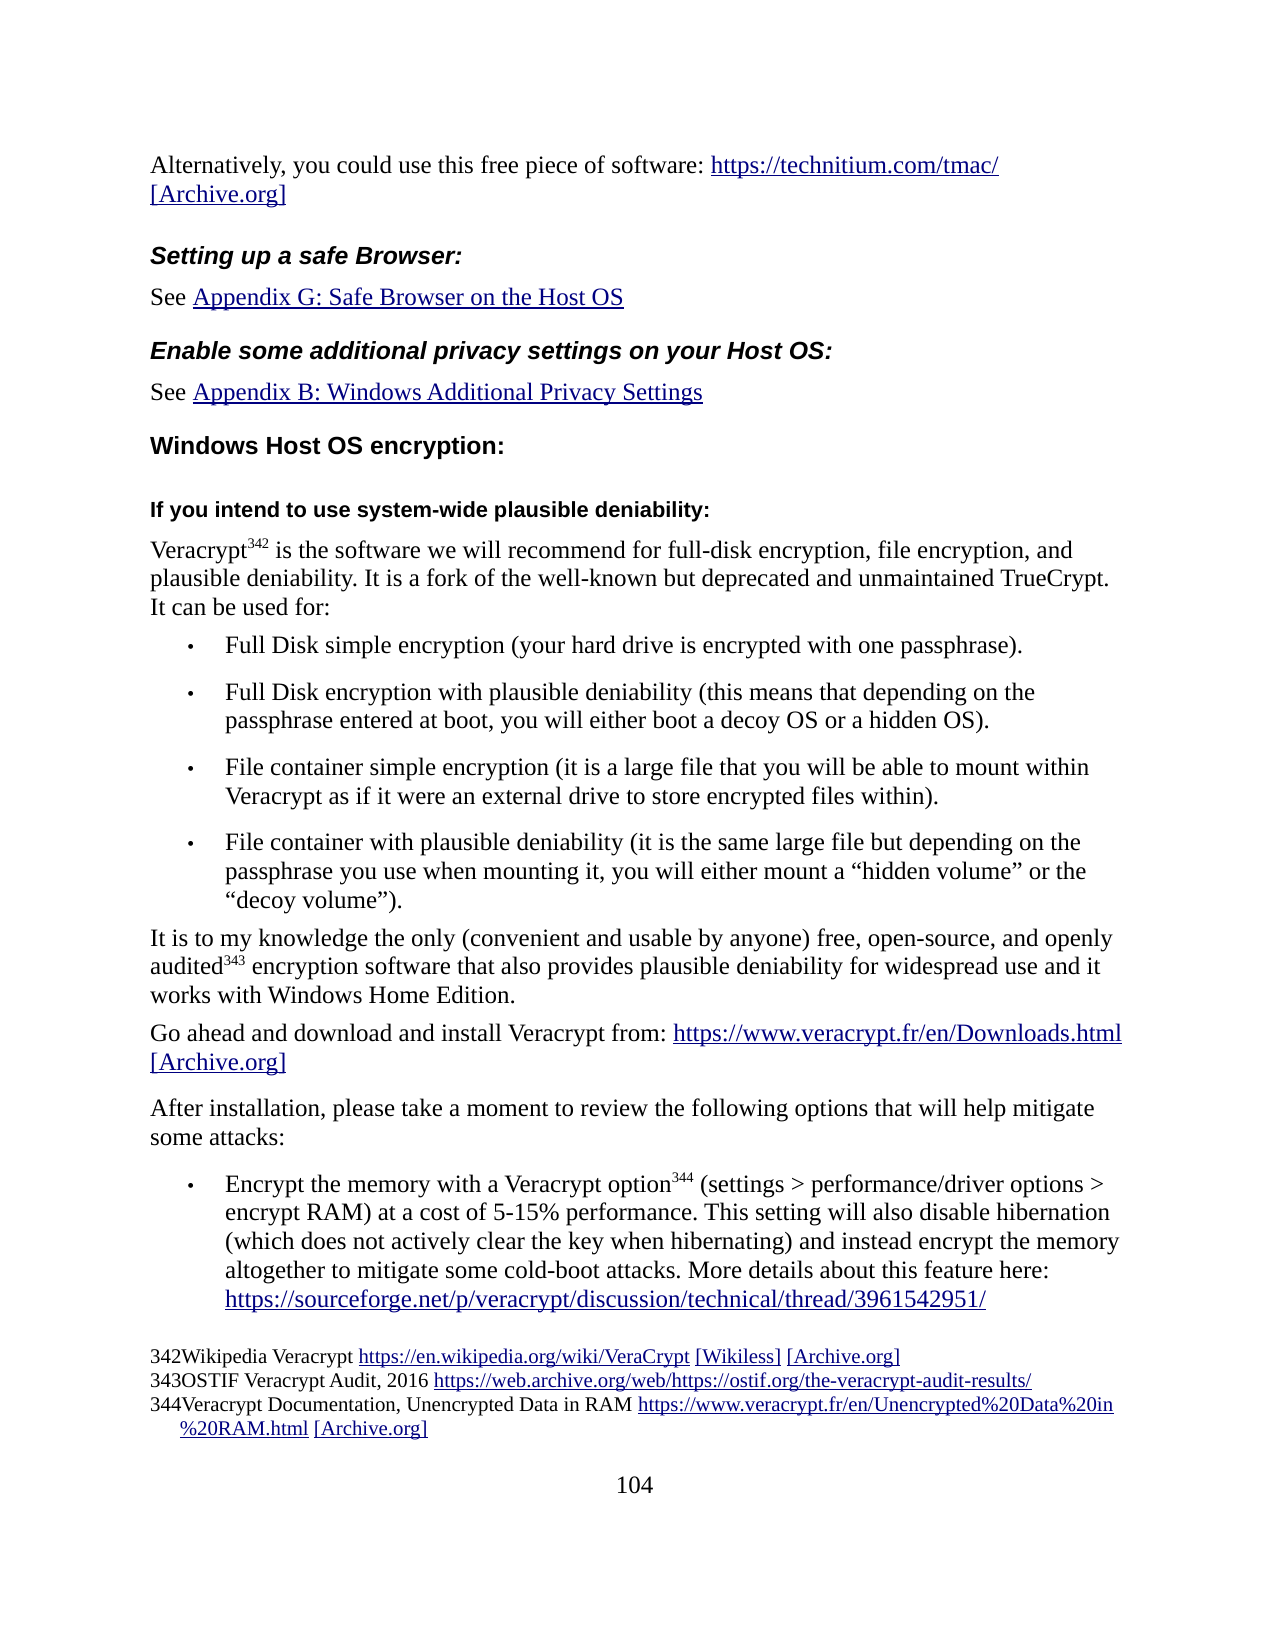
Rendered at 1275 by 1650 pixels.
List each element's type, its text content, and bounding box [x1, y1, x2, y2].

list Full Disk simple encryption (your hard drive is encrypted with one passphrase). [187, 630, 1125, 659]
text After installation, please take a moment to review the following options that will help mitigate some attacks: [150, 1093, 1125, 1151]
list File container with plausible deniability (it is the same large file but depending on the passphrase you use when mounting it, you will either mount a “hidden volume” or the “decoy volume”). [187, 827, 1125, 914]
text See Appendix B: Windows Additional Privacy Settings [150, 377, 1125, 406]
list Encrypt the memory with a Veracrypt option (settings > performance/driver options > encrypt RAM) at a cost of 5-15% performance. This setting will also disable hibernation (which does not actively clear the key when hibernating) and instead encrypt the memory altogether to mitigate some cold-boot attacks. More details about this feature here: https://sourceforge.net/p/veracrypt/discussion/technical/thread/3961542951/ [187, 1169, 1125, 1312]
text OSTIF Veracrypt Audit, 2016 https://web.archive.org/web/https://ostif.org/the-veracrypt-audit-results/ [150, 1368, 1125, 1392]
text It is to my knowledge the only (convenient and usable by anyone) free, open-source, and openly audited encryption software that also provides plausible deniability for widespread use and it works with Windows Home Edition. [150, 923, 1125, 1009]
list File container simple encryption (it is a large file that you will be able to mount within Veracrypt as if it were an external drive to store encrypted files within). [187, 752, 1125, 809]
subtitle Windows Host OS encryption: [150, 431, 1125, 459]
subtitle Enable some additional privacy settings on your Host OS: [150, 336, 1125, 365]
subtitle If you intend to use system-wide plausible deniability: [150, 497, 1125, 522]
list Full Disk encryption with plausible deniability (this means that depending on the passphrase entered at boot, you will either boot a decoy OS or a hidden OS). [187, 677, 1125, 734]
subtitle Setting up a safe Browser: [150, 241, 1125, 270]
text Veracrypt is the software we will recommend for full-disk encryption, file encryption, and plausible deniability. It is a fork of the well-known but deprecated and unmaintained TrueCrypt. It can be used for: [150, 535, 1125, 621]
text See Appendix G: Safe Browser on the Host OS [150, 282, 1125, 311]
text Alternatively, you could use this free piece of software: https://technitium.com/tmac/ [Archive.org] [150, 150, 1125, 207]
list Veracrypt Documentation, Unencrypted Data in RAM https://www.veracrypt.fr/en/Unencrypted%20Data%20in%20RAM.html [Archive.org] [150, 1392, 1125, 1440]
text Go ahead and download and install Veracrypt from: https://www.veracrypt.fr/en/Downloads.html [Archive.org] [150, 1018, 1125, 1075]
text Wikipedia Veracrypt https://en.wikipedia.org/wiki/VeraCrypt [Wikiless] [Archive.org] [150, 1344, 1125, 1368]
